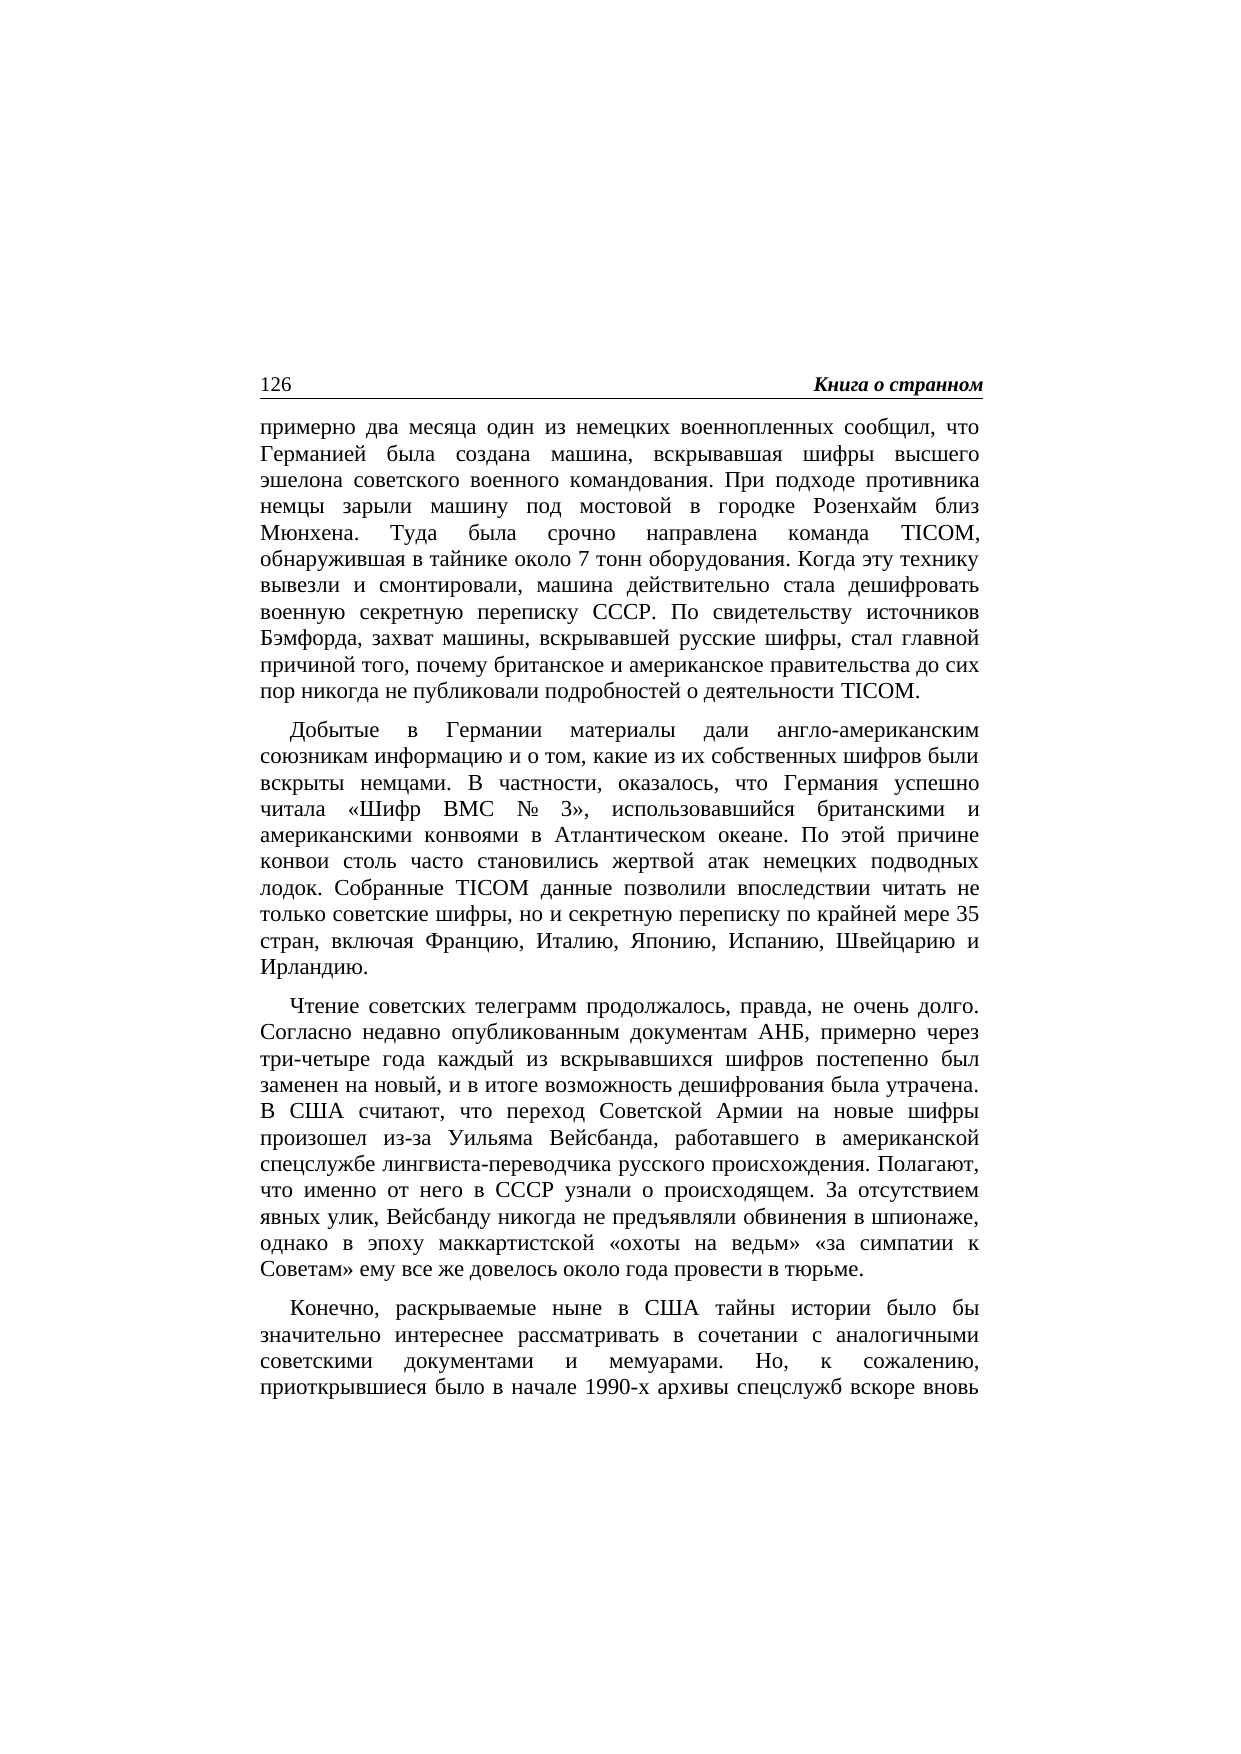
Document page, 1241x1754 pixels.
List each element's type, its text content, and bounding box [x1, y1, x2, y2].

text примерно два месяца один из немецких военнопленных сообщил, что Германией была создана машина, вскрывавшая шифры высшего эшелона советского военного командования. При подходе противника немцы зарыли машину под мостовой в городке Розенхайм близ Мюнхена. Туда была срочно направлена команда TICOM, обнаружившая в тайнике около 7 тонн оборудования. Когда эту технику вывезли и смонтировали, машина действительно стала дешифровать военную секретную переписку СССР. По свидетельству источников Бэмфорда, захват машины, вскрывавшей русские шифры, стал главной причиной того, почему британское и американское правительства до сих пор никогда не публиковали подробностей о деятельности TICOM. [260, 413, 980, 703]
text Чтение советских телеграмм продолжалось, правда, не очень долго. Согласно недавно опубликованным документам АНБ, примерно через три-четыре года каждый из вскрывавшихся шифров постепенно был заменен на новый, и в итоге возможность дешифрования была утрачена. В США считают, что переход Советской Армии на новые шифры произошел из-за Уильяма Вейсбанда, работавшего в американской спецслужбе лингвиста-переводчика русского происхождения. Полагают, что именно от него в СССР узнали о происходящем. За отсутствием явных улик, Вейсбанду никогда не предъявляли обвинения в шпионаже, однако в эпоху маккартистской «охоты на ведьм» «за симпатии к Советам» ему все же довелось около года провести в тюрьме. [260, 992, 980, 1282]
text Добытые в Германии материалы дали англо-американским союзникам информацию и о том, какие из их собственных шифров были вскрыты немцами. В частности, оказалось, что Германия успешно читала «Шифр ВМС № 3», использовавшийся британскими и американскими конвоями в Атлантическом океане. По этой причине конвои столь часто становились жертвой атак немецких подводных лодок. Собранные TICOM данные позволили впоследствии читать не только советские шифры, но и секретную переписку по крайней мере 35 стран, включая Францию, Италию, Японию, Испанию, Швейцарию и Ирландию. [260, 716, 980, 979]
text Конечно, раскрываемые ныне в США тайны истории было бы значительно интереснее рассматривать в сочетании с аналогичными советскими документами и мемуарами. Но, к сожалению, приоткрывшиеся было в начале 1990-х архивы спецслужб вскоре вновь [260, 1294, 980, 1400]
